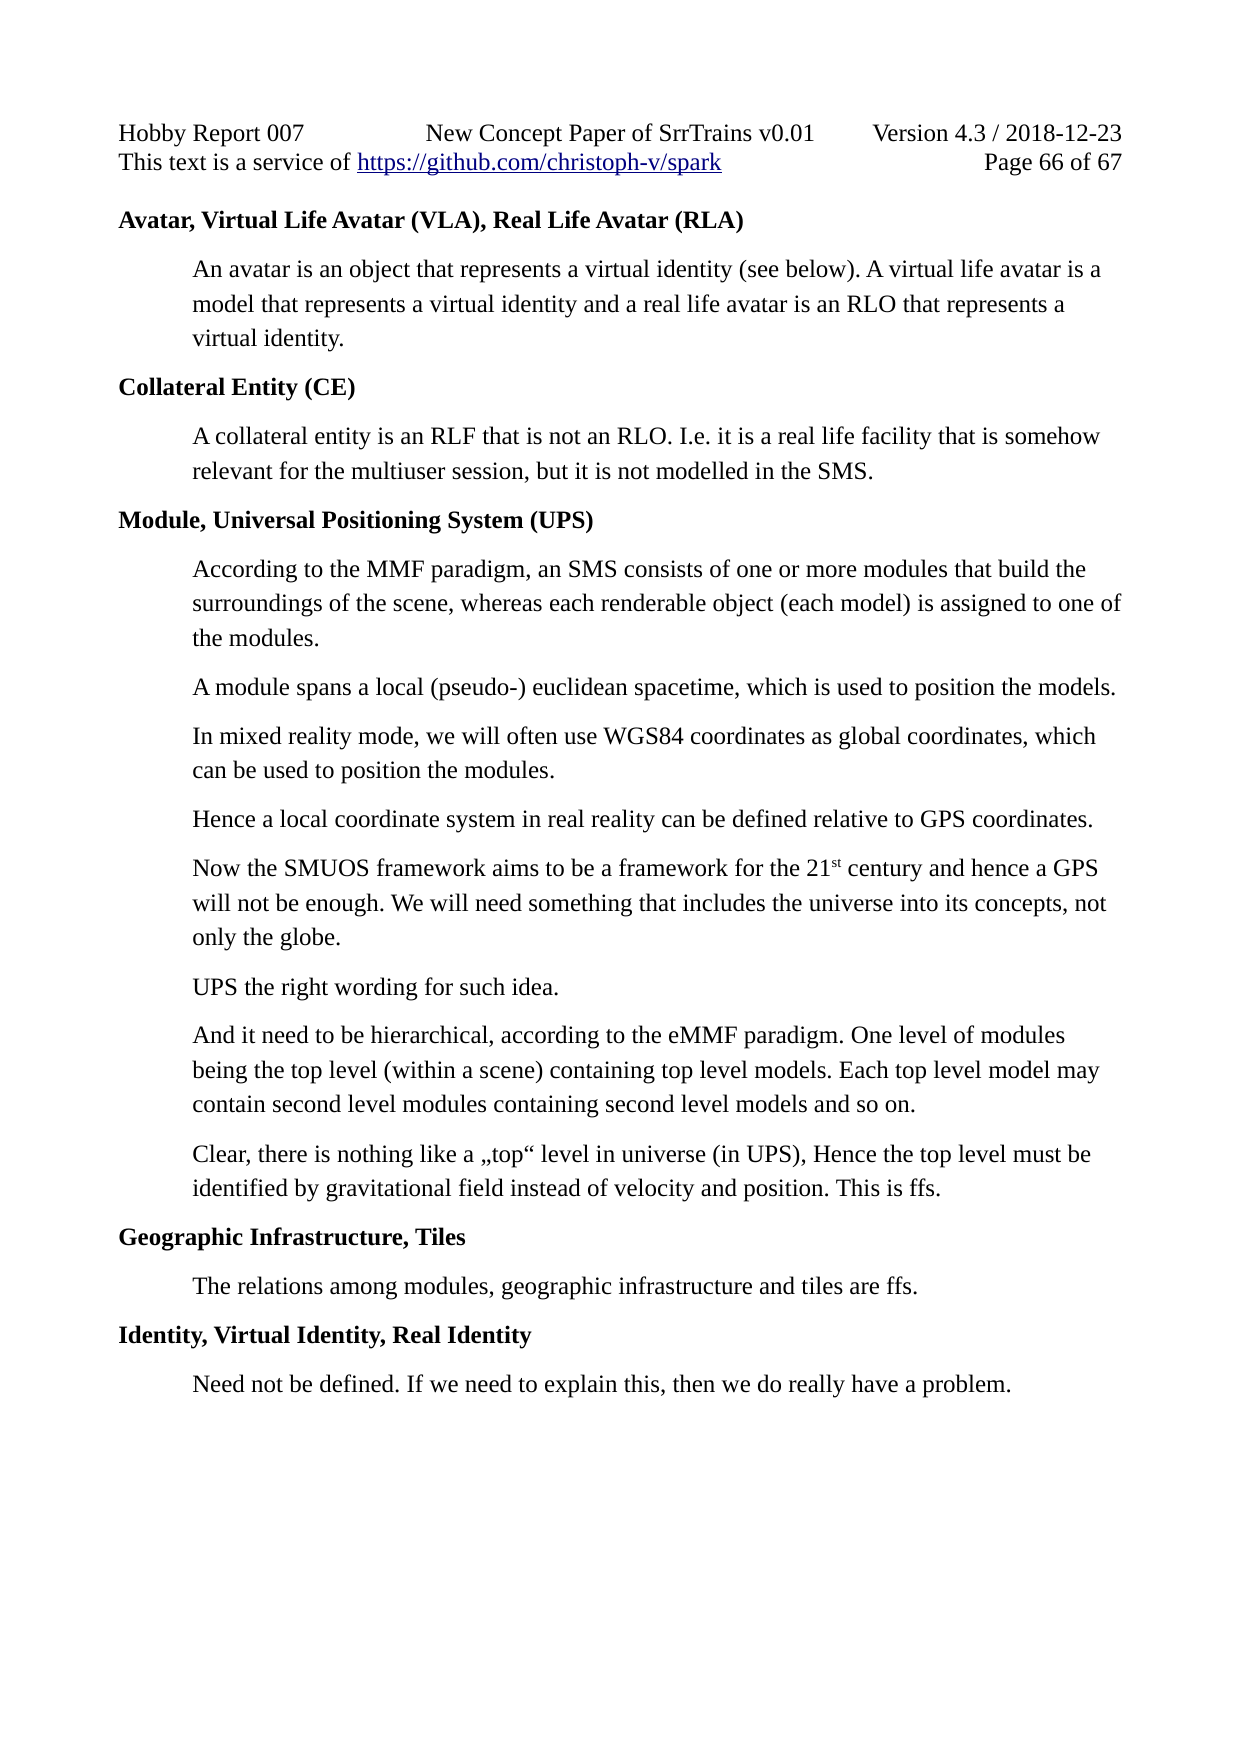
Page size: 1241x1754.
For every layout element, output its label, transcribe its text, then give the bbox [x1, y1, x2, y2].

text According to the MMF paradigm, an SMS consists of one or more modules that build the surroundings of the scene, whereas each renderable object (each model) is assigned to one of the modules. [192, 554, 1122, 652]
text Collateral Entity (CE) [118, 372, 1122, 401]
text A module spans a local (pseudo-) euclidean spacetime, which is used to position the models. [192, 672, 1122, 701]
text The relations among modules, geographic infrastructure and tiles are ffs. [192, 1271, 1122, 1300]
text Avatar, Virtual Life Avatar (VLA), Real Life Avatar (RLA) [118, 205, 1122, 234]
text Geographic Infrastructure, Tiles [118, 1222, 1122, 1251]
text Identity, Virtual Identity, Real Identity [118, 1320, 1122, 1349]
text UPS the right wording for such idea. [192, 972, 1122, 1000]
text A collateral entity is an RLF that is not an RLO. I.e. it is a real life facility that is somehow relevant for the multiuser session, but it is not modelled in the SMS. [192, 421, 1122, 484]
text Now the SMUOS framework aims to be a framework for the 21st century and hence a GPS will not be enough. We will need something that includes the universe into its concepts, not only the globe. [192, 853, 1122, 951]
text Clear, there is nothing like a „top“ level in universe (in UPS), Hence the top level must be identified by gravitational field instead of velocity and position. This is ffs. [192, 1139, 1122, 1202]
text And it need to be hierarchical, according to the eMMF paradigm. One level of modules being the top level (within a scene) containing top level models. Each top level model may contain second level modules containing second level models and so on. [192, 1021, 1122, 1118]
text In mixed reality mode, we will often use WGS84 coordinates as global coordinates, which can be used to position the modules. [192, 721, 1122, 784]
text Need not be defined. If we need to explain this, then we do really have a problem. [192, 1369, 1122, 1398]
text Module, Universal Positioning System (UPS) [118, 505, 1122, 533]
text An avatar is an object that represents a virtual identity (see below). A virtual life avatar is a model that represents a virtual identity and a real life avatar is an RLO that represents a virtual identity. [192, 254, 1122, 352]
text Hence a local coordinate system in real reality can be defined relative to GPS coordinates. [192, 804, 1122, 833]
